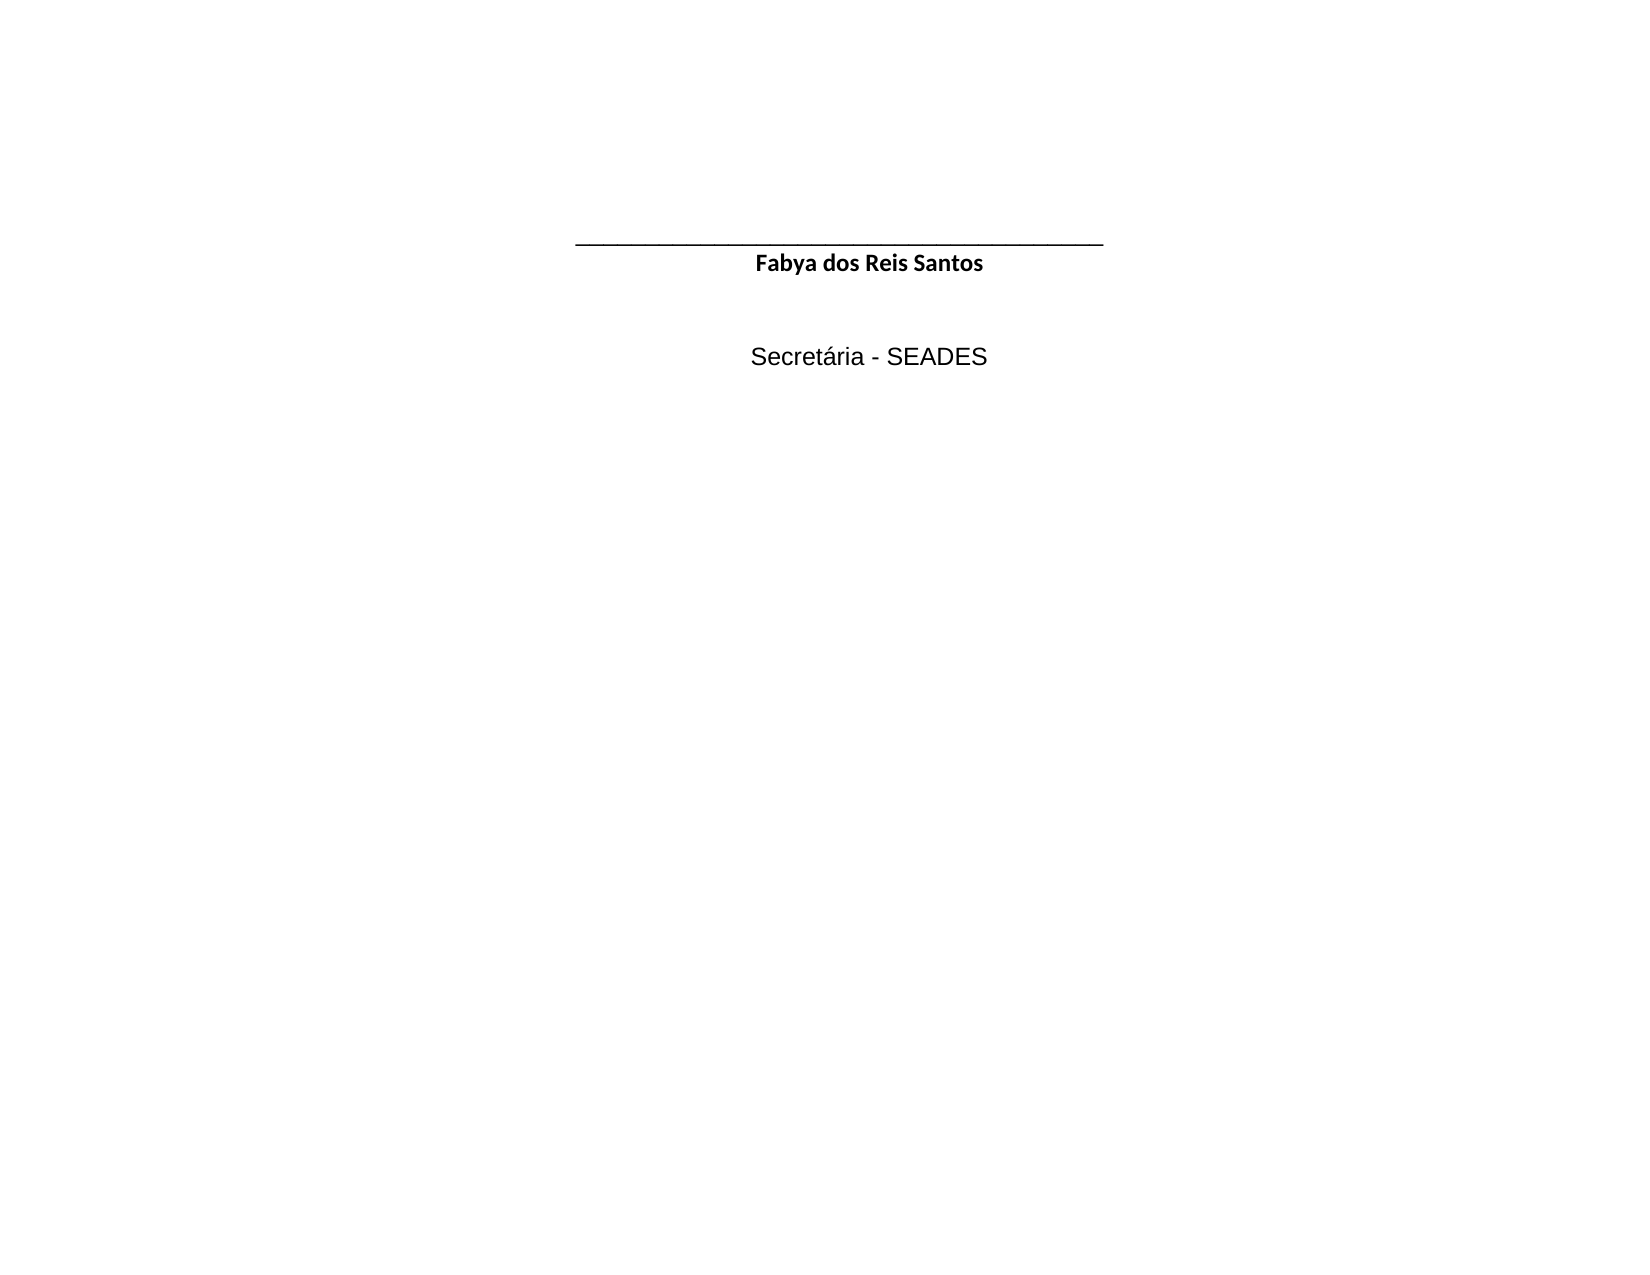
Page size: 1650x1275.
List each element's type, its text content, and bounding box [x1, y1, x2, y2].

text ______________________________________ [177, 218, 1502, 247]
text Fabya dos Reis Santos [719, 247, 1502, 278]
text Secretária - SEADES [172, 278, 1567, 436]
